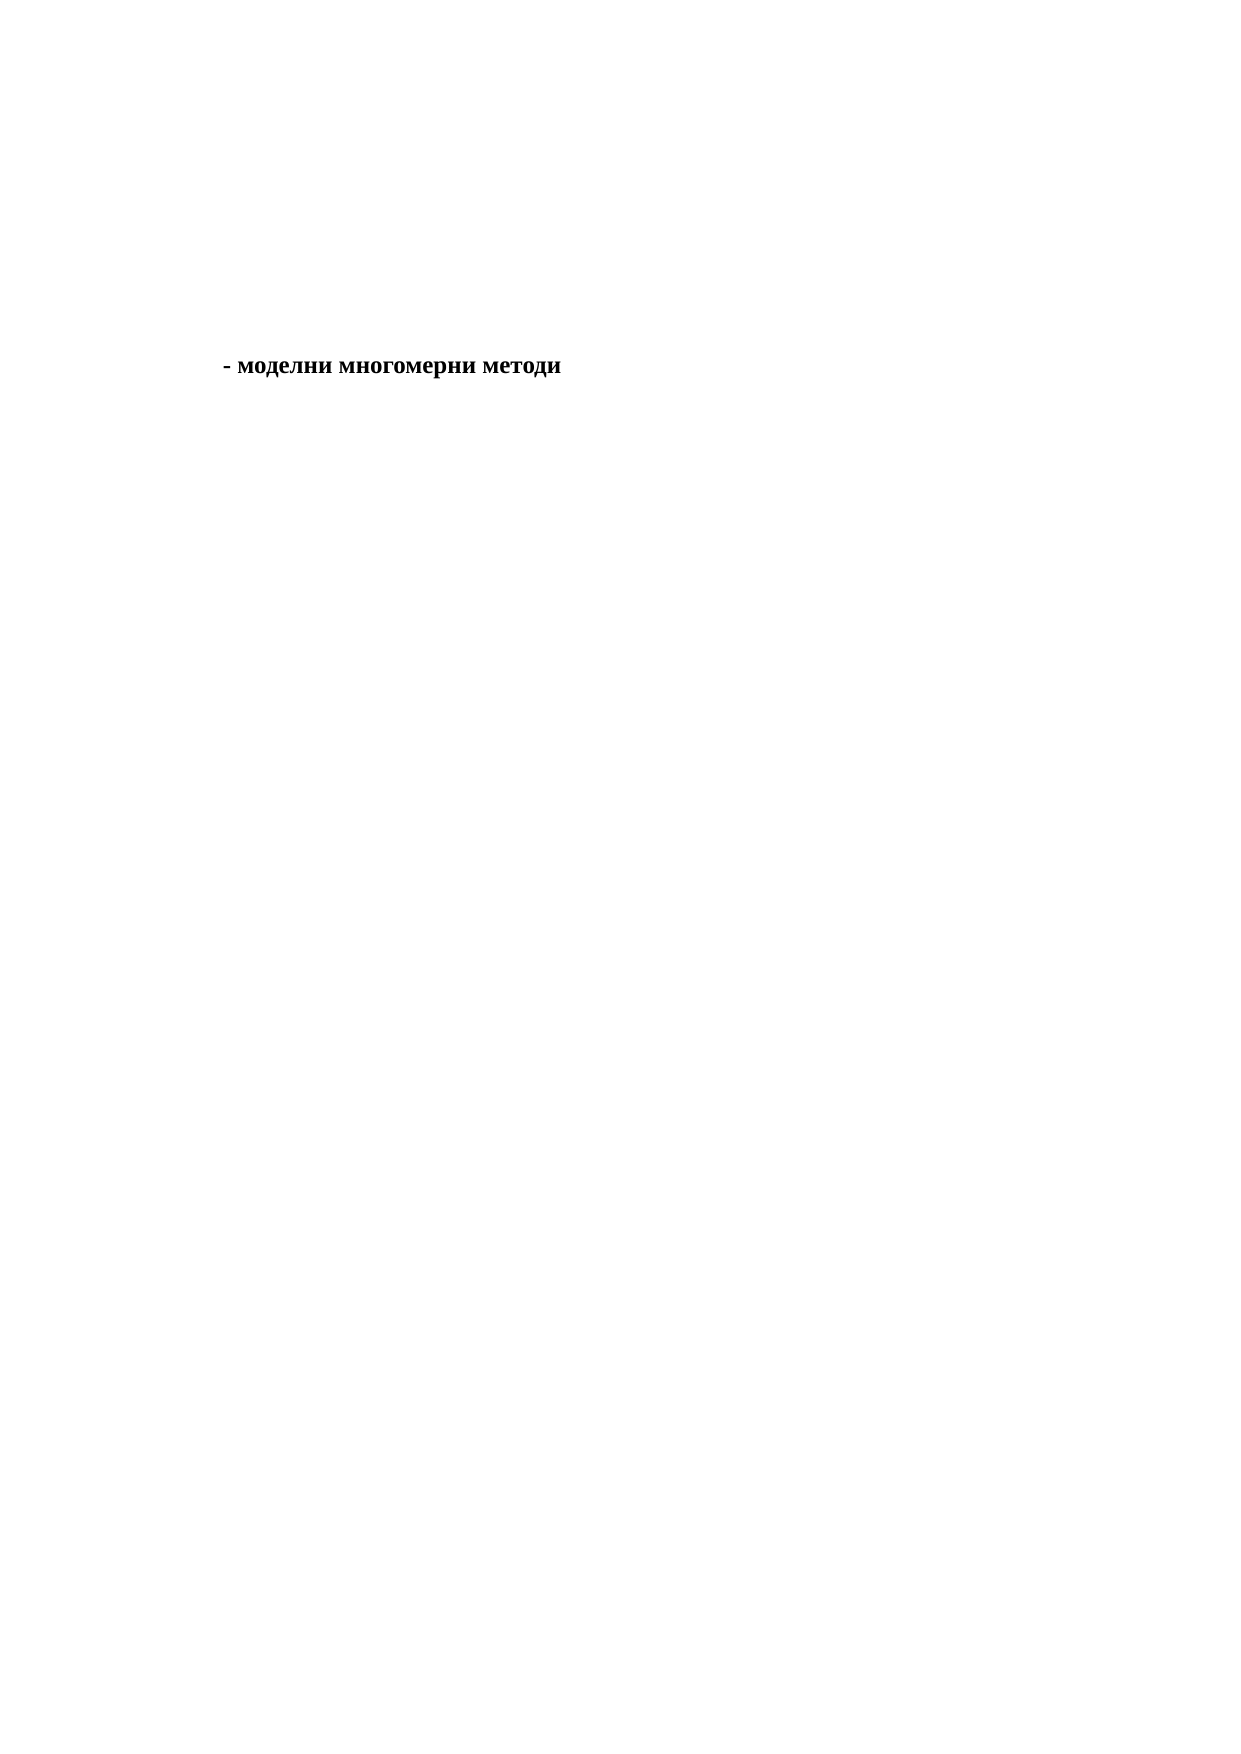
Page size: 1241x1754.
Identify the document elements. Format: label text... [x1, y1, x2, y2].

text - моделни многомерни методи [148, 350, 1093, 379]
